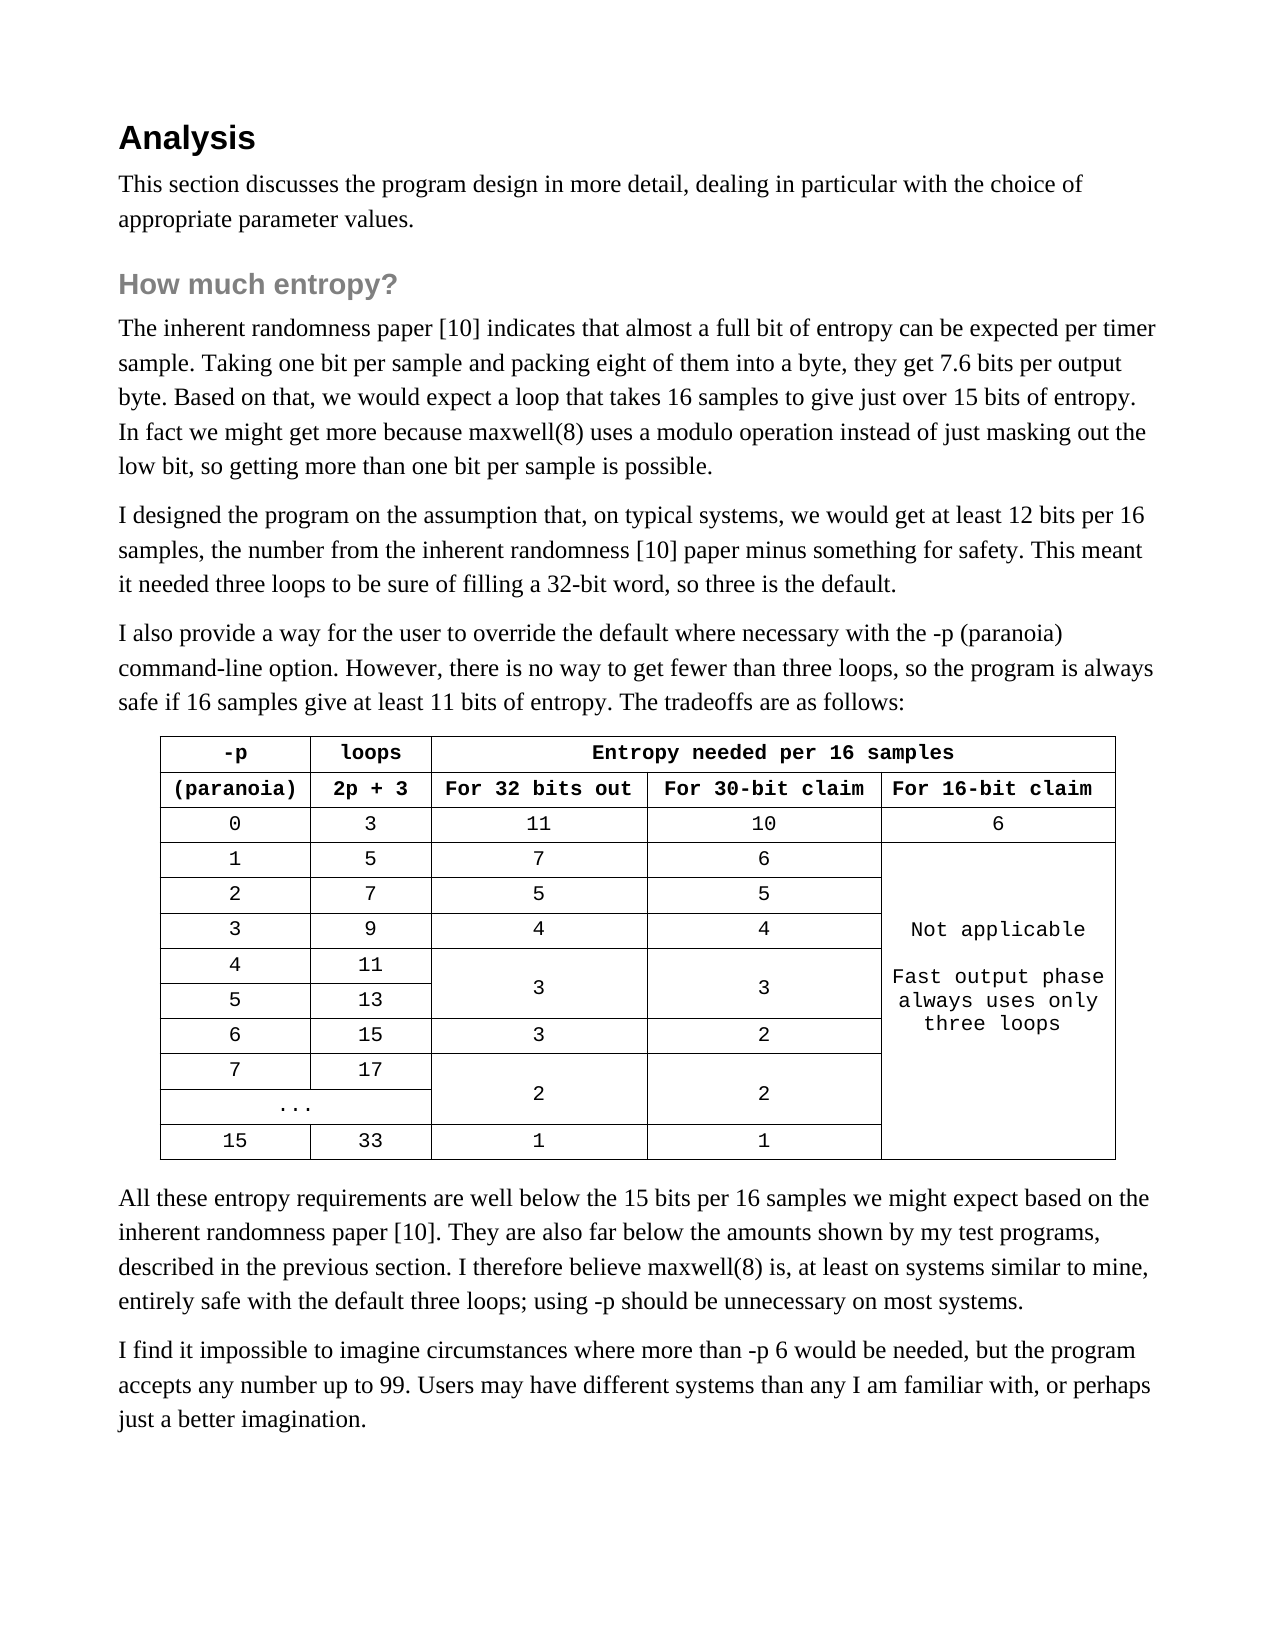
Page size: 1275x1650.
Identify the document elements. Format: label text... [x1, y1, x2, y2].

table_cell 1 [432, 1125, 647, 1159]
table_cell 3 [432, 1019, 647, 1053]
table_cell 7 [432, 843, 647, 877]
table_cell 6 [882, 808, 1115, 842]
table_cell 4 [161, 949, 310, 983]
table_cell 2 [648, 1019, 881, 1053]
table_cell ... [161, 1090, 431, 1124]
table_cell 33 [311, 1125, 431, 1159]
table_cell 5 [432, 878, 647, 912]
table_cell 1 [648, 1125, 881, 1159]
table_cell 7 [311, 878, 431, 912]
table_cell 15 [161, 1125, 310, 1159]
table_cell 2 [161, 878, 310, 912]
table_cell 11 [311, 949, 431, 983]
table_cell 2p + 3 [311, 773, 431, 807]
table_cell (paranoia) [161, 773, 310, 807]
text The inherent randomness paper [10] indicates that almost a full bit of entropy can be expected per timer sample. Taking one bit per sample and packing eight of them into a byte, they get 7.6 bits per output byte. Based on that, we would expect a loop that takes 16 samples to give just over 15 bits of entropy. In fact we might get more because maxwell(8) uses a modulo operation instead of just masking out the low bit, so getting more than one bit per sample is possible. [118, 313, 1157, 480]
subtitle How much entropy? [118, 267, 1157, 301]
table_cell 0 [161, 808, 310, 842]
table_cell 3 [161, 914, 310, 948]
table_cell 5 [161, 984, 310, 1018]
text I also provide a way for the user to override the default where necessary with the -p (paranoia) command-line option. However, there is no way to get fewer than three loops, so the program is always safe if 16 samples give at least 11 bits of entropy. The tradeoffs are as follows: [118, 618, 1157, 716]
table_header loops [311, 737, 431, 772]
table_cell 13 [311, 984, 431, 1018]
table_cell For 30-bit claim [648, 773, 881, 807]
table_cell 2 [432, 1054, 647, 1124]
text I designed the program on the assumption that, on typical systems, we would get at least 12 bits per 16 samples, the number from the inherent randomness [10] paper minus something for safety. This meant it needed three loops to be sure of filling a 32-bit word, so three is the default. [118, 500, 1157, 598]
table_cell 1 [161, 843, 310, 877]
table_cell 2 [648, 1054, 881, 1124]
table_cell 5 [648, 878, 881, 912]
table_cell 3 [311, 808, 431, 842]
text I find it impossible to imagine circumstances where more than -p 6 would be needed, but the program accepts any number up to 99. Users may have different systems than any I am familiar with, or perhaps just a better imagination. [118, 1335, 1157, 1433]
table_cell 3 [432, 949, 647, 1018]
table_cell Not applicable Fast output phase always uses only three loops [882, 843, 1115, 1159]
table_cell 6 [648, 843, 881, 877]
table_cell 17 [311, 1054, 431, 1088]
table_cell 3 [648, 949, 881, 1018]
table_header Entropy needed per 16 samples [432, 737, 1115, 772]
table_cell 9 [311, 914, 431, 948]
subtitle Analysis [118, 118, 1157, 157]
text This section discusses the program design in more detail, dealing in particular with the choice of appropriate parameter values. [118, 169, 1157, 232]
table_cell For 32 bits out [432, 773, 647, 807]
text All these entropy requirements are well below the 15 bits per 16 samples we might expect based on the inherent randomness paper [10]. They are also far below the amounts shown by my test programs, described in the previous section. I therefore believe maxwell(8) is, at least on systems similar to mine, entirely safe with the default three loops; using -p should be unnecessary on most systems. [118, 1183, 1157, 1315]
table_cell 15 [311, 1019, 431, 1053]
table_header -p [161, 737, 310, 772]
table_cell 4 [648, 914, 881, 948]
table_cell 11 [432, 808, 647, 842]
table_cell For 16-bit claim [882, 773, 1115, 807]
table_cell 5 [311, 843, 431, 877]
table_cell 6 [161, 1019, 310, 1053]
table_cell 7 [161, 1054, 310, 1088]
table_cell 10 [648, 808, 881, 842]
table_cell 4 [432, 914, 647, 948]
